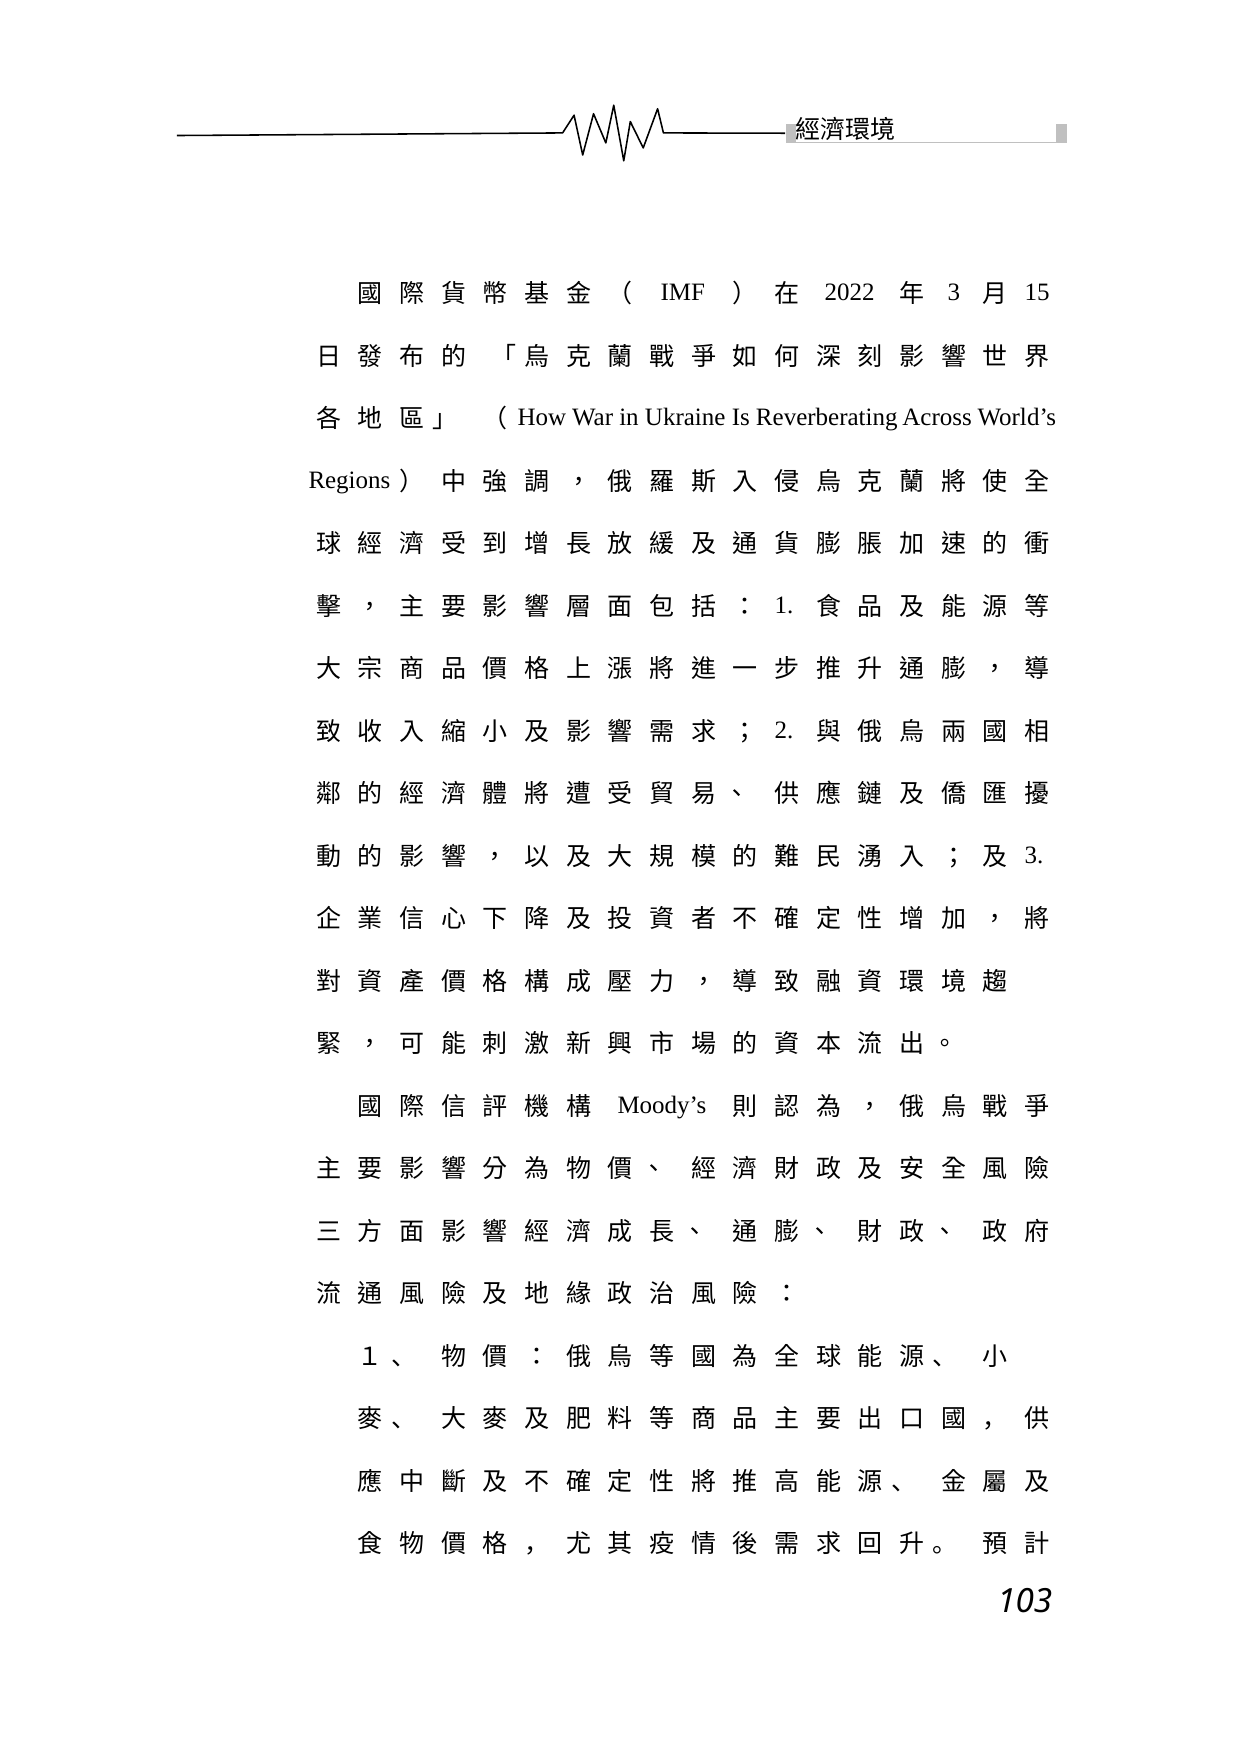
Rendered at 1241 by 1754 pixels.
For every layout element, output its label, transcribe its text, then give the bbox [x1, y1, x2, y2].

text 國際貨幣基金（IMF）在2022年3月15日發布的「烏克蘭戰爭如何深刻影響世界各地區」（How War in Ukraine Is Reverberating Across World’s Regions）中強調，俄羅斯入侵烏克蘭將使全球經濟受到增長放緩及通貨膨脹加速的衝擊，主要影響層面包括：1. 食品及能源等大宗商品價格上漲將進一步推升通膨，導致收入縮小及影響需求；2. 與俄烏兩國相鄰的經濟體將遭受貿易、供應鏈及僑匯擾動的影響，以及大規模的難民湧入；及3. 企業信心下降及投資者不確定性增加，將對資產價格構成壓力，導致融資環境趨緊，可能刺激新興市場的資本流出。 [281, 250, 1058, 1063]
text １、物價：俄烏等國為全球能源、小麥、大麥及肥料等商品主要出口國，供應中斷及不確定性將推高能源、金屬及食物價格，尤其疫情後需求回升。預計 [332, 1313, 1058, 1563]
text 國際信評機構Moody’s則認為，俄烏戰爭主要影響分為物價、經濟財政及安全風險三方面影響經濟成長、通膨、財政、政府流通風險及地緣政治風險： [281, 1063, 1058, 1313]
